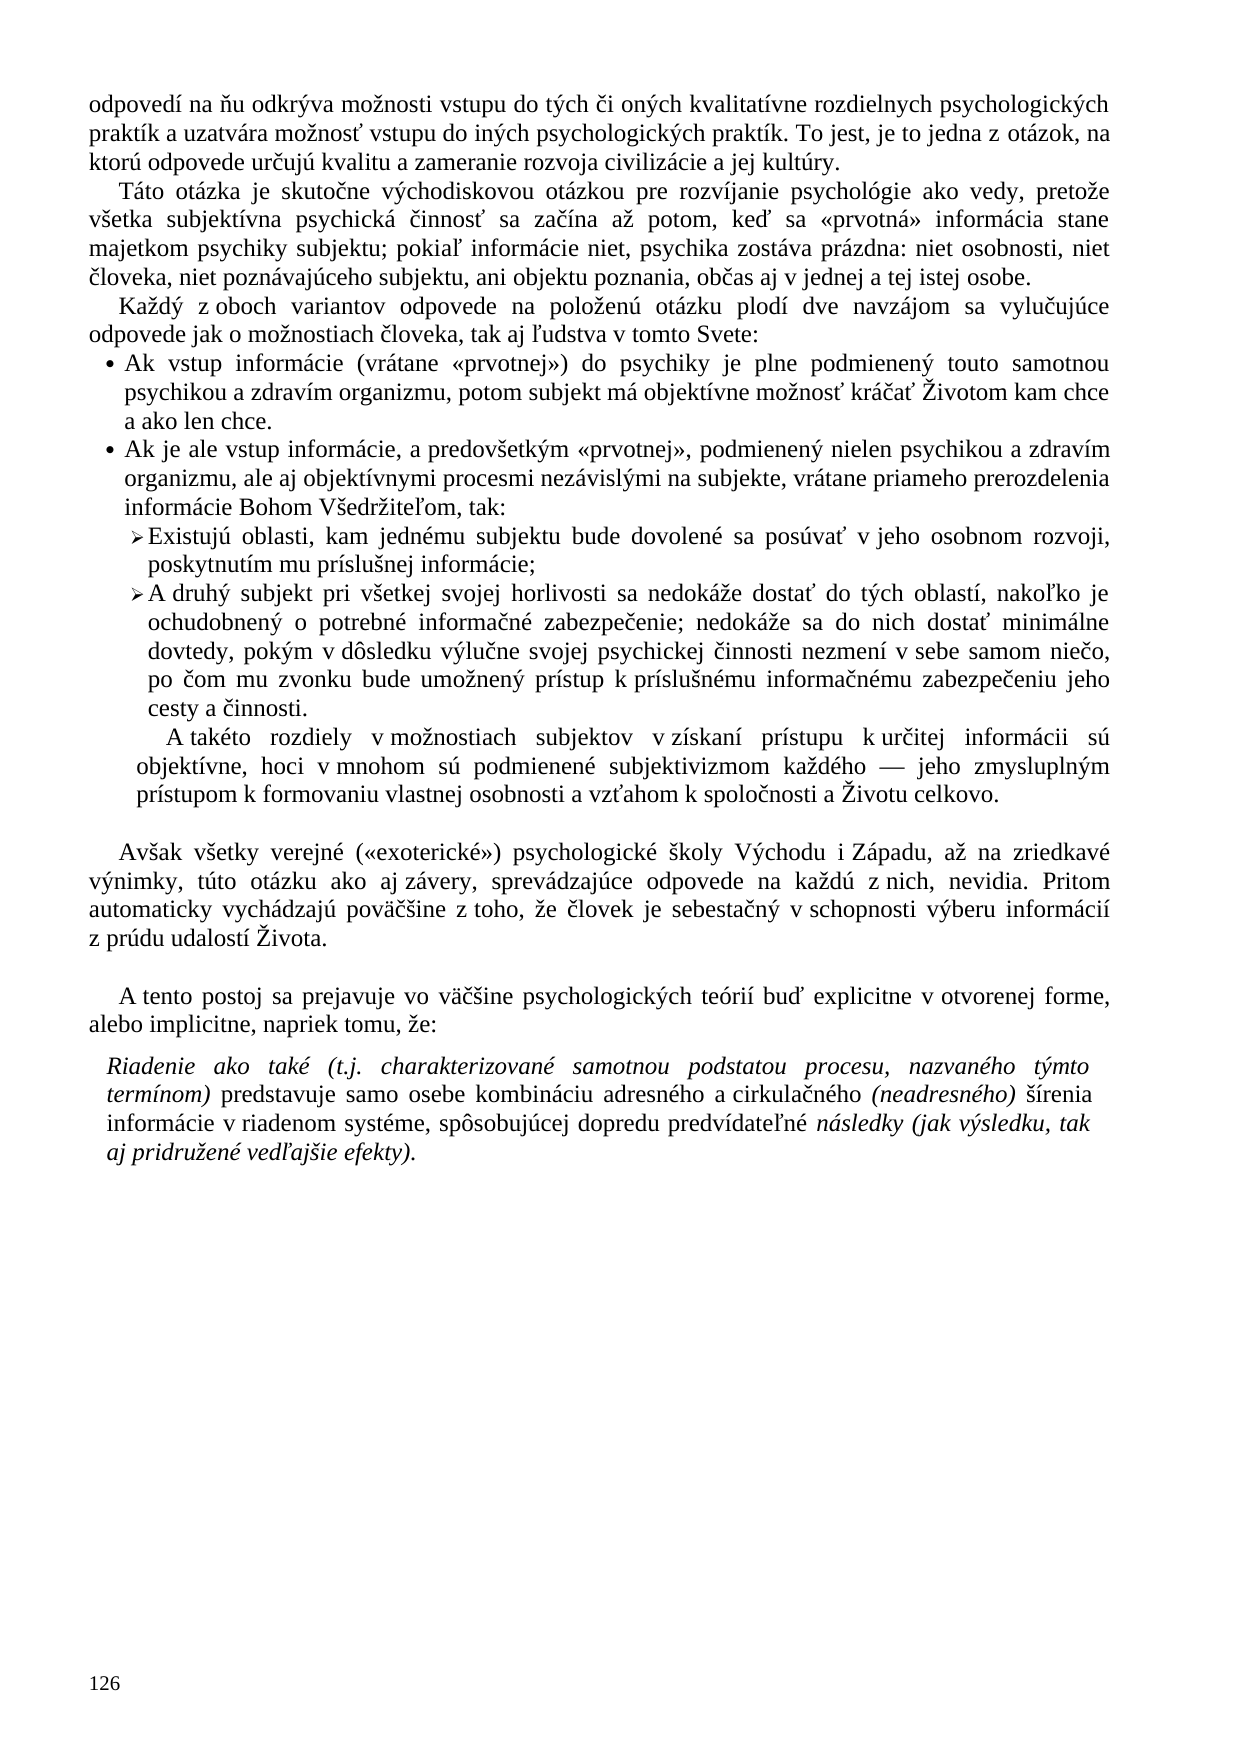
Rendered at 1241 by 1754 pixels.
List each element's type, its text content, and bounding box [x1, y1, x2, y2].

text Táto otázka je skutočne východiskovou otázkou pre rozvíjanie psychológie ako vedy, pretože všetka subjektívna psychická činnosť sa začína až potom, keď sa «prvotná» informácia stane majetkom psychiky subjektu; pokiaľ informácie niet, psychika zostáva prázdna: niet osobnosti, niet človeka, niet poznávajúceho subjektu, ani objektu poznania, občas aj v jednej a tej istej osobe. [89, 176, 1110, 291]
text A tento postoj sa prejavuje vo väčšine psychologických teórií buď explicitne v otvorenej forme, alebo implicitne, napriek tomu, že: [89, 981, 1110, 1038]
list Ak je ale vstup informácie, a predovšetkým «prvotnej», podmienený nielen psychikou a zdravím organizmu, ale aj objektívnymi procesmi nezávislými na subjekte, vrátane priameho prerozdelenia informácie Bohom Všedržiteľom, tak: [106, 434, 1110, 521]
list A druhý subjekt pri všetkej svojej horlivosti sa nedokáže dostať do tých oblastí, nakoľko je ochudobnený o potrebné informačné zabezpečenie; nedokáže sa do nich dostať minimálne dovtedy, pokým v dôsledku výlučne svojej psychickej činnosti nezmení v sebe samom niečo, po čom mu zvonku bude umožnený prístup k príslušnému informačnému zabezpečeniu jeho cesty a činnosti. [130, 578, 1110, 722]
list Existujú oblasti, kam jednému subjektu bude dovolené sa posúvať v jeho osobnom rozvoji, poskytnutím mu príslušnej informácie; [130, 521, 1110, 578]
text odpovedí na ňu odkrýva možnosti vstupu do tých či oných kvalitatívne rozdielnych psychologických praktík a uzatvára možnosť vstupu do iných psychologických praktík. To jest, je to jedna z otázok, na ktorú odpovede určujú kvalitu a zameranie rozvoja civilizácie a jej kultúry. [89, 89, 1110, 176]
text A takéto rozdiely v možnostiach subjektov v získaní prístupu k určitej informácii sú objektívne, hoci v mnohom sú podmienené subjektivizmom každého — jeho zmysluplným prístupom k formovaniu vlastnej osobnosti a vzťahom k spoločnosti a Životu celkovo. [136, 722, 1110, 808]
text Avšak všetky verejné («exoterické») psychologické školy Východu i Západu, až na zriedkavé výnimky, túto otázku ako aj závery, sprevádzajúce odpovede na každú z nich, nevidia. Pritom automaticky vychádzajú poväčšine z toho, že človek je sebestačný v schopnosti výberu informácií z prúdu udalostí Života. [89, 837, 1110, 952]
text Každý z oboch variantov odpovede na položenú otázku plodí dve navzájom sa vylučujúce odpovede jak o možnostiach človeka, tak aj ľudstva v tomto Svete: [89, 291, 1110, 348]
list Ak vstup informácie (vrátane «prvotnej») do psychiky je plne podmienený touto samotnou psychikou a zdravím organizmu, potom subjekt má objektívne možnosť kráčať Životom kam chce a ako len chce. [106, 348, 1110, 434]
text Riadenie ako také (t.j. charakterizované samotnou podstatou procesu, nazvaného týmto termínom) predstavuje samo osebe kombináciu adresného a cirkulačného (neadresného) šírenia informácie v riadenom systéme, spôsobujúcej dopredu predvídateľné následky (jak výsledku, tak aj pridružené vedľajšie efekty). [106, 1051, 1093, 1166]
